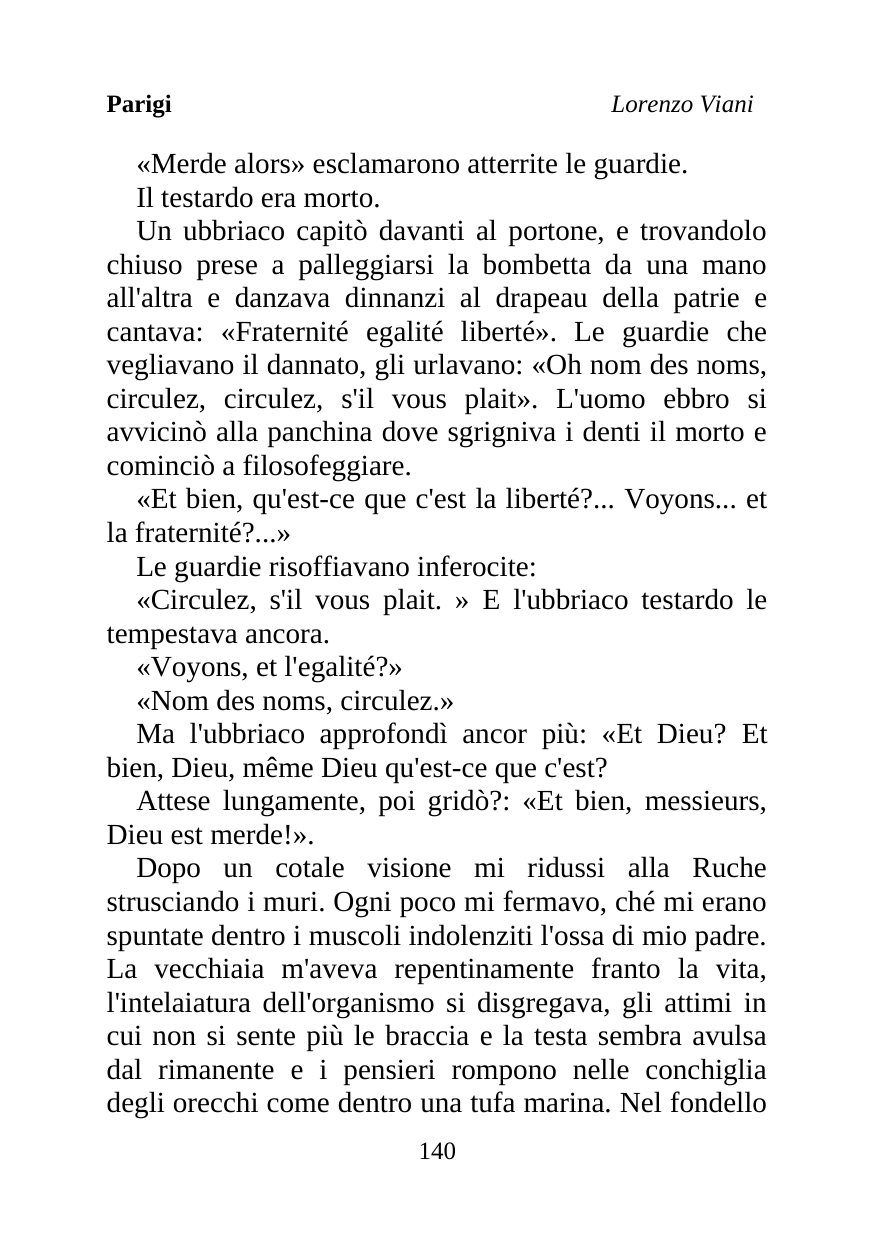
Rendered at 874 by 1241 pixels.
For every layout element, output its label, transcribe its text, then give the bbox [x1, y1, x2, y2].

text Il testardo era morto. [106, 180, 768, 213]
text Attese lungamente, poi gridò?: «Et bien, messieurs, Dieu est merde!». [106, 783, 768, 851]
text «Circulez, s'il vous plait. » E l'ubbriaco testardo le tempestava ancora. [106, 582, 768, 649]
text «Merde alors» esclamarono atterrite le guardie. [106, 146, 768, 180]
text «Nom des noms, circulez.» [106, 683, 768, 716]
text Ma l'ubbriaco approfondì ancor più: «Et Dieu? Et bien, Dieu, même Dieu qu'est-ce que c'est? [106, 716, 768, 783]
text Un ubbriaco capitò davanti al portone, e trovandolo chiuso prese a palleggiarsi la bombetta da una mano all'altra e danzava dinnanzi al drapeau della patrie e cantava: «Fraternité egalité liberté». Le guardie che vegliavano il dannato, gli urlavano: «Oh nom des noms, circulez, circulez, s'il vous plait». L'uomo ebbro si avvicinò alla panchina dove sgrigniva i denti il morto e cominciò a filosofeggiare. [106, 213, 768, 482]
text Dopo un cotale visione mi ridussi alla Ruche strusciando i muri. Ogni poco mi fermavo, ché mi erano spuntate dentro i muscoli indolenziti l'ossa di mio padre. La vecchiaia m'aveva repentinamente franto la vita, l'intelaiatura dell'organismo si disgregava, gli attimi in cui non si sente più le braccia e la testa sembra avulsa dal rimanente e i pensieri rompono nelle conchiglia degli orecchi come dentro una tufa marina. Nel fondello [106, 851, 768, 1119]
text Le guardie risoffiavano inferocite: [106, 549, 768, 582]
text «Et bien, qu'est-ce que c'est la liberté?... Voyons... et la fraternité?...» [106, 482, 768, 549]
text «Voyons, et l'egalité?» [106, 649, 768, 683]
